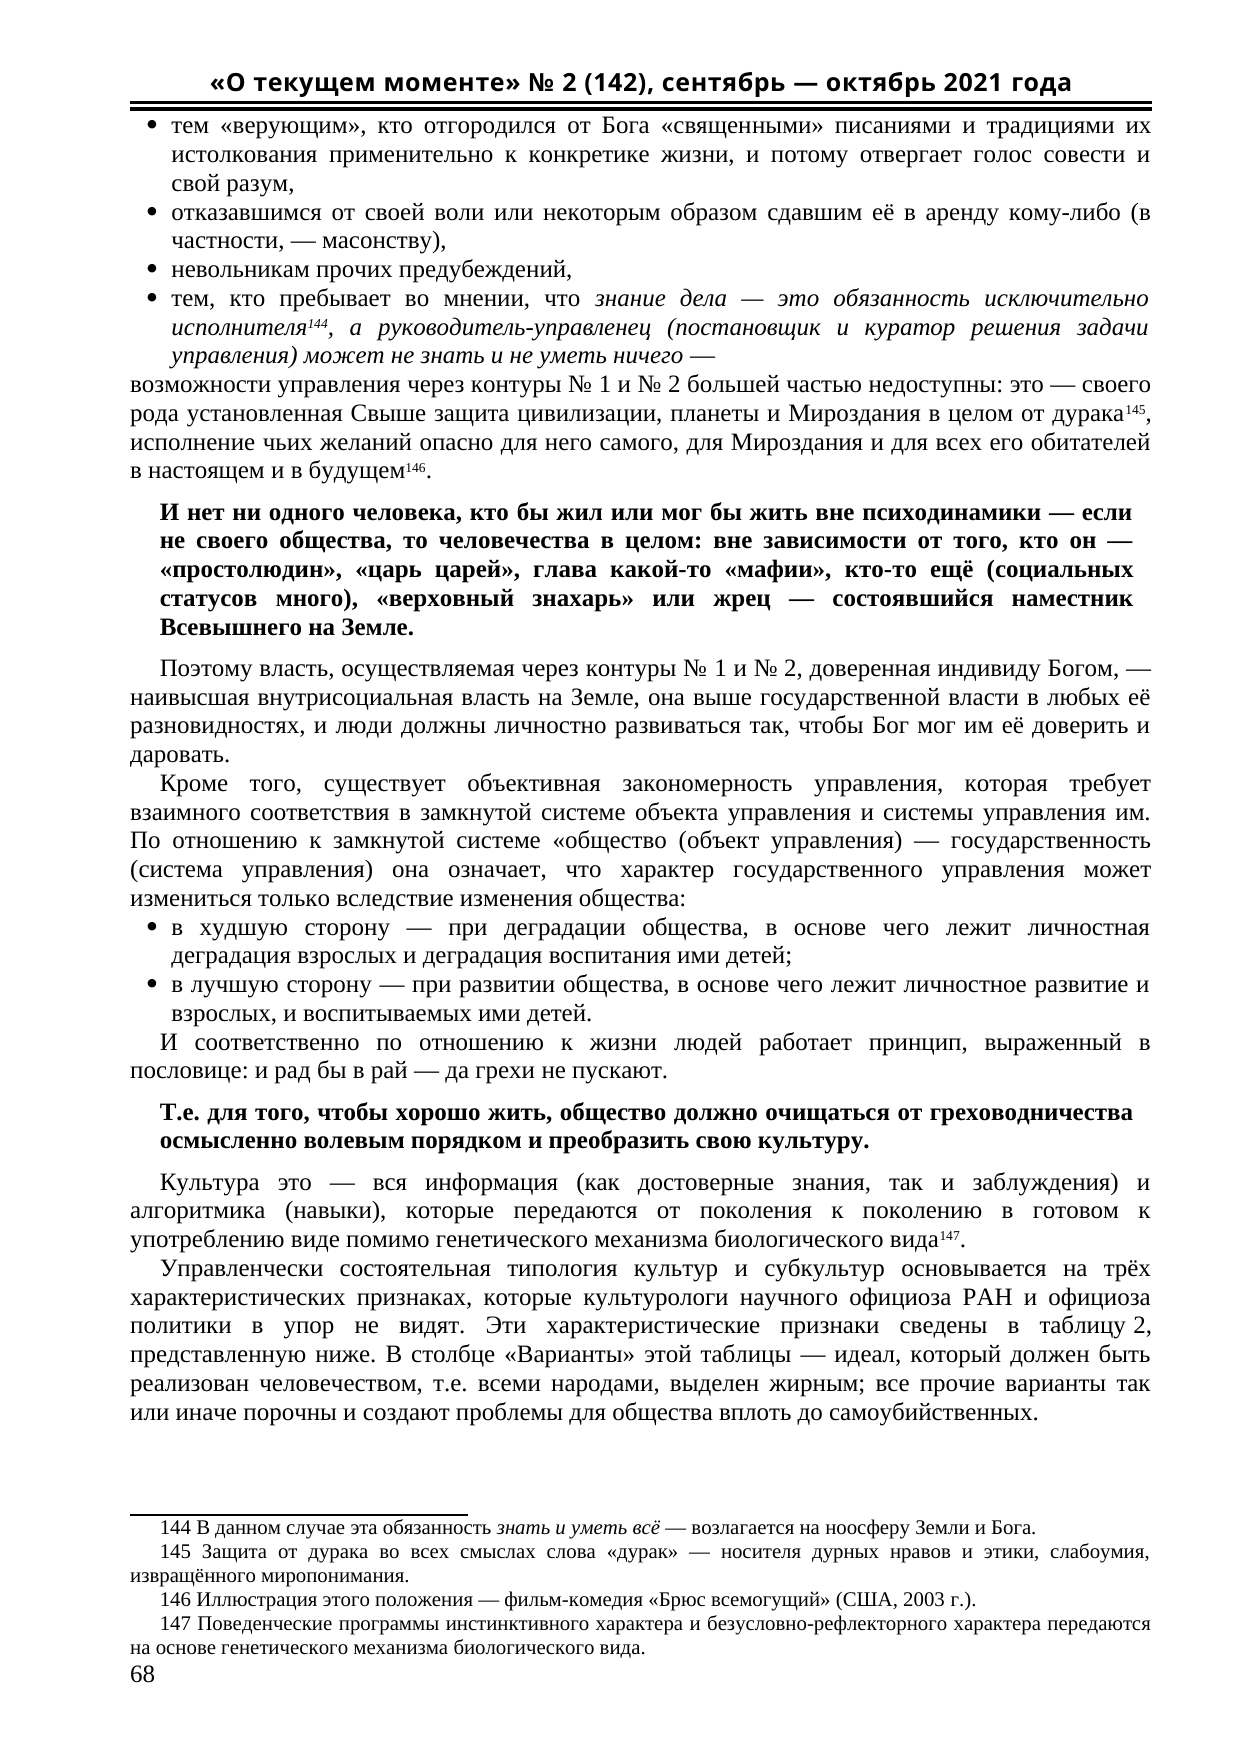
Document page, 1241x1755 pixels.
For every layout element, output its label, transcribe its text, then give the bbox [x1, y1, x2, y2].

list в худшую сторону — при деградации общества, в основе чего лежит личностная деградация взрослых и деградация воспитания ими детей; [148, 912, 1152, 969]
text Поведенческие программы инстинктивного характера и безусловно-рефлекторного характера передаются на основе генетического механизма биологического вида. [130, 1611, 1152, 1659]
text возможности управления через контуры № 1 и № 2 большей частью недоступны: это — своего рода установленная Свыше защита цивилизации, планеты и Мироздания в целом от дурака, исполнение чьих желаний опасно для него самого, для Мироздания и для всех его обитателей в настоящем и в будущем. [130, 369, 1152, 484]
text Культура это — вся информация (как достоверные знания, так и заблуждения) и алгоритмика (навыки), которые передаются от поколения к поколению в готовом к употреблению виде помимо генетического механизма биологического вида. [130, 1167, 1152, 1253]
text И соответственно по отношению к жизни людей работает принцип, выраженный в пословице: и рад бы в рай — да грехи не пускают. [130, 1027, 1152, 1084]
text И нет ни одного человека, кто бы жил или мог бы жить вне психодинамики — если не своего общества, то человечества в целом: вне зависимости от того, кто он — «простолюдин», «царь царей», глава какой-то «мафии», кто-то ещё (социальных статусов много), «верховный знахарь» или жрец — состоявшийся наместник Всевышнего на Земле. [159, 497, 1134, 641]
list отказавшимся от своей воли или некоторым образом сдавшим её в аренду кому-либо (в частности, — масонству), [148, 197, 1152, 254]
list невольникам прочих предубеждений, [148, 254, 1152, 283]
text Управленчески состоятельная типология культур и субкультур основывается на трёх характеристических признаках, которые культурологи научного официоза РАН и официоза политики в упор не видят. Эти характеристические признаки сведены в таблицу 2, представленную ниже. В столбце «Варианты» этой таблицы — идеал, который должен быть реализован человечеством, т.е. всеми народами, выделен жирным; все прочие варианты так или иначе порочны и создают проблемы для общества вплоть до самоубийственных. [130, 1253, 1152, 1426]
text Иллюстрация этого положения — фильм-комедия «Брюс всемогущий» (США, 2003 г.). [130, 1587, 1152, 1611]
text Т.е. для того, чтобы хорошо жить, общество должно очищаться от греховодничества осмысленно волевым порядком и преобразить свою культуру. [159, 1097, 1134, 1154]
text Кроме того, существует объективная закономерность управления, которая требует взаимного соответствия в замкнутой системе объекта управления и системы управления им. По отношению к замкнутой системе «общество (объект управления) — государственность (система управления) она означает, что характер государственного управления может измениться только вследствие изменения общества: [130, 768, 1152, 912]
text Защита от дурака во всех смыслах слова «дурак» — носителя дурных нравов и этики, слабоумия, извращённого миропонимания. [130, 1539, 1152, 1587]
text Поэтому власть, осуществляемая через контуры № 1 и № 2, доверенная индивиду Богом, — наивысшая внутрисоциальная власть на Земле, она выше государственной власти в любых её разновидностях, и люди должны личностно развиваться так, чтобы Бог мог им её доверить и даровать. [130, 653, 1152, 768]
list В данном случае эта обязанность знать и уметь всё — возлагается на ноосферу Земли и Бога. [130, 1515, 1152, 1539]
list тем «верующим», кто отгородился от Бога «священ­ными» писаниями и традициями их истолкования применительно к конкретике жизни, и потому отвергает голос совести и свой разум, [148, 111, 1152, 197]
list тем, кто пребывает во мнении, что знание дела — это обязанность исключительно исполнителя, а руководитель-управленец (постановщик и куратор решения задачи управления) может не знать и не уметь ничего — [148, 283, 1152, 369]
list в лучшую сторону — при развитии общества, в основе чего лежит личностное развитие и взрослых, и воспитываемых ими детей. [148, 969, 1152, 1027]
